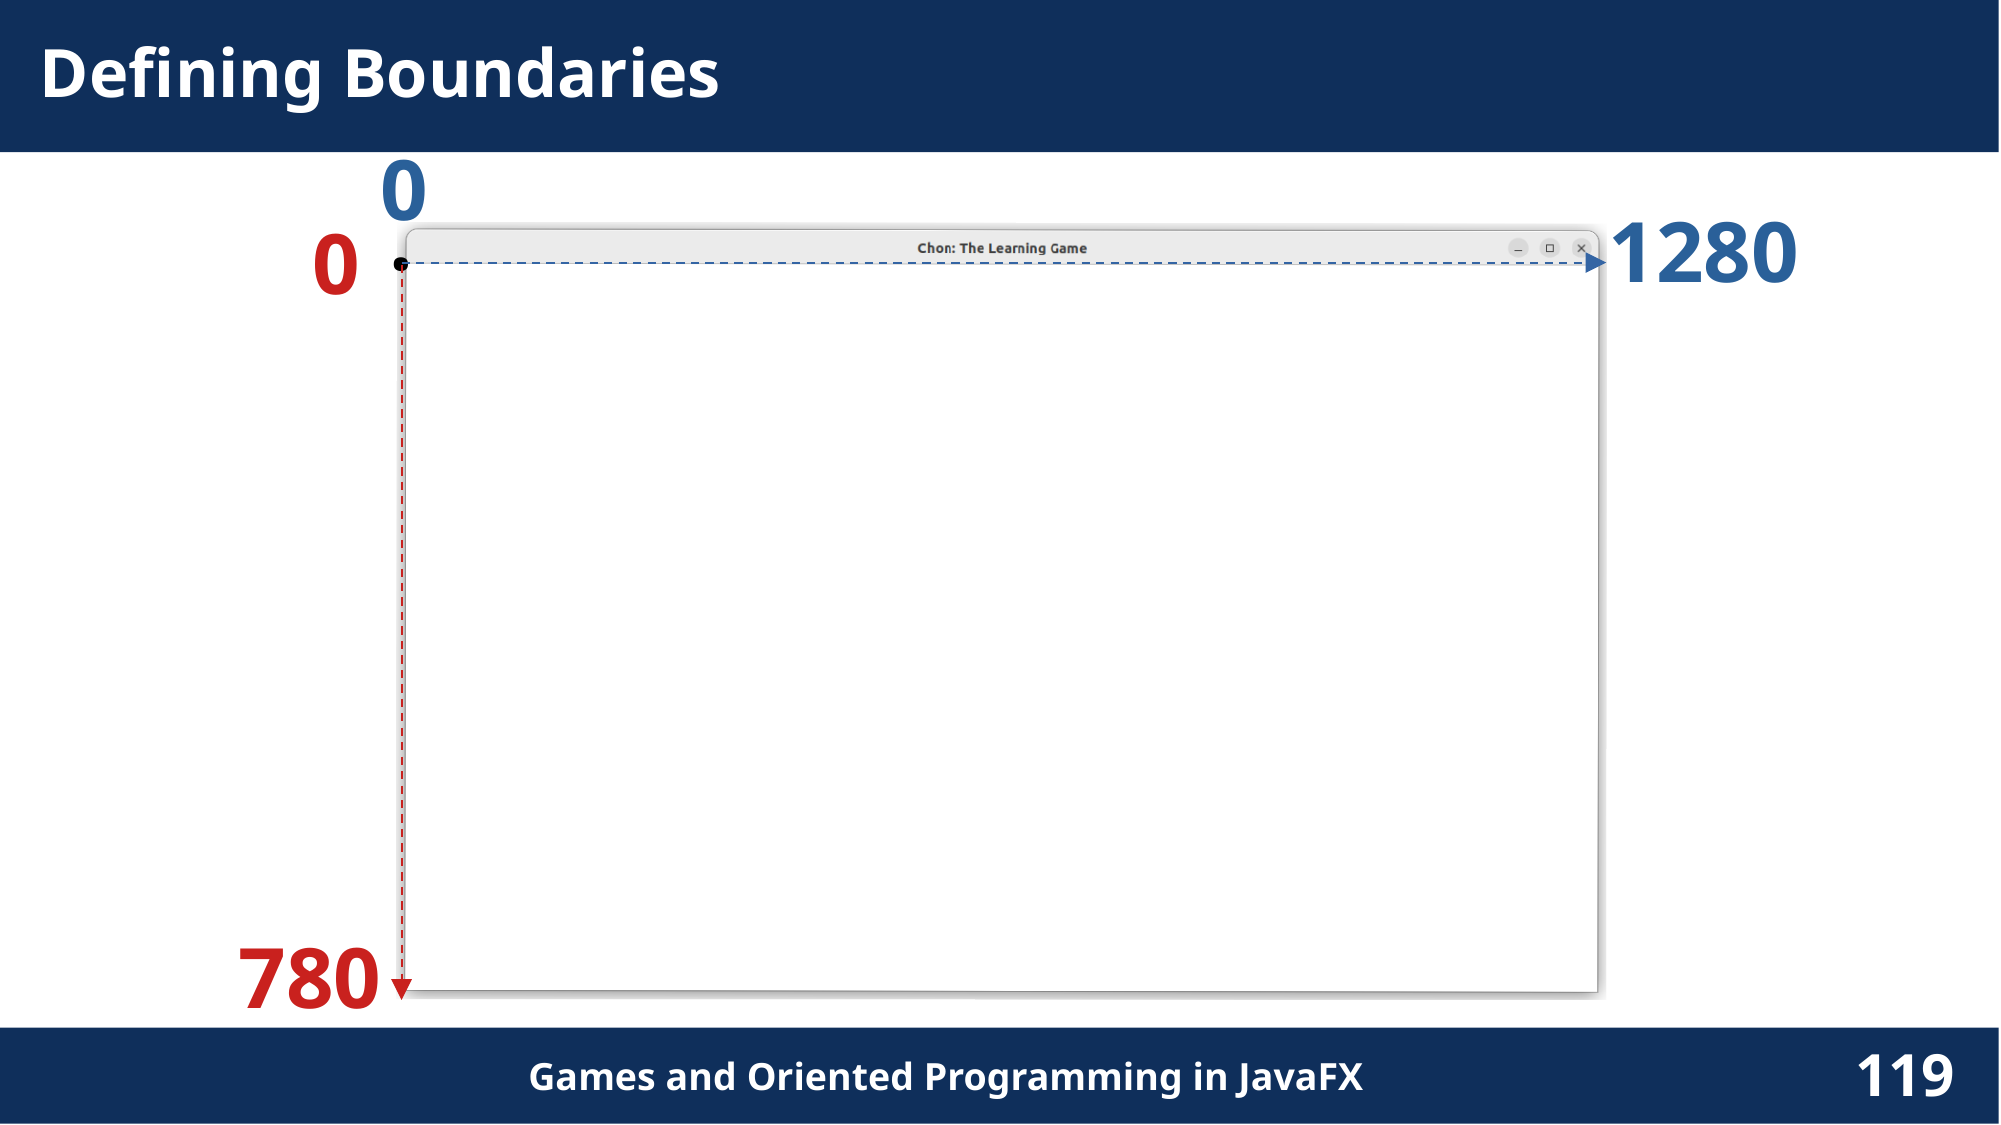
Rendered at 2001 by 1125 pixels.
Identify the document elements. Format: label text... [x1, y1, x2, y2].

text_box 0 [396, 170, 411, 179]
text_box 0 [295, 203, 378, 319]
text_box 0 [366, 130, 438, 179]
text_box . [360, 179, 443, 295]
text_box Defining Boundaries [25, 23, 1999, 119]
text_box 780 [200, 918, 420, 1033]
text_box 1280 [1588, 191, 1819, 307]
picture [395, 221, 1607, 1000]
